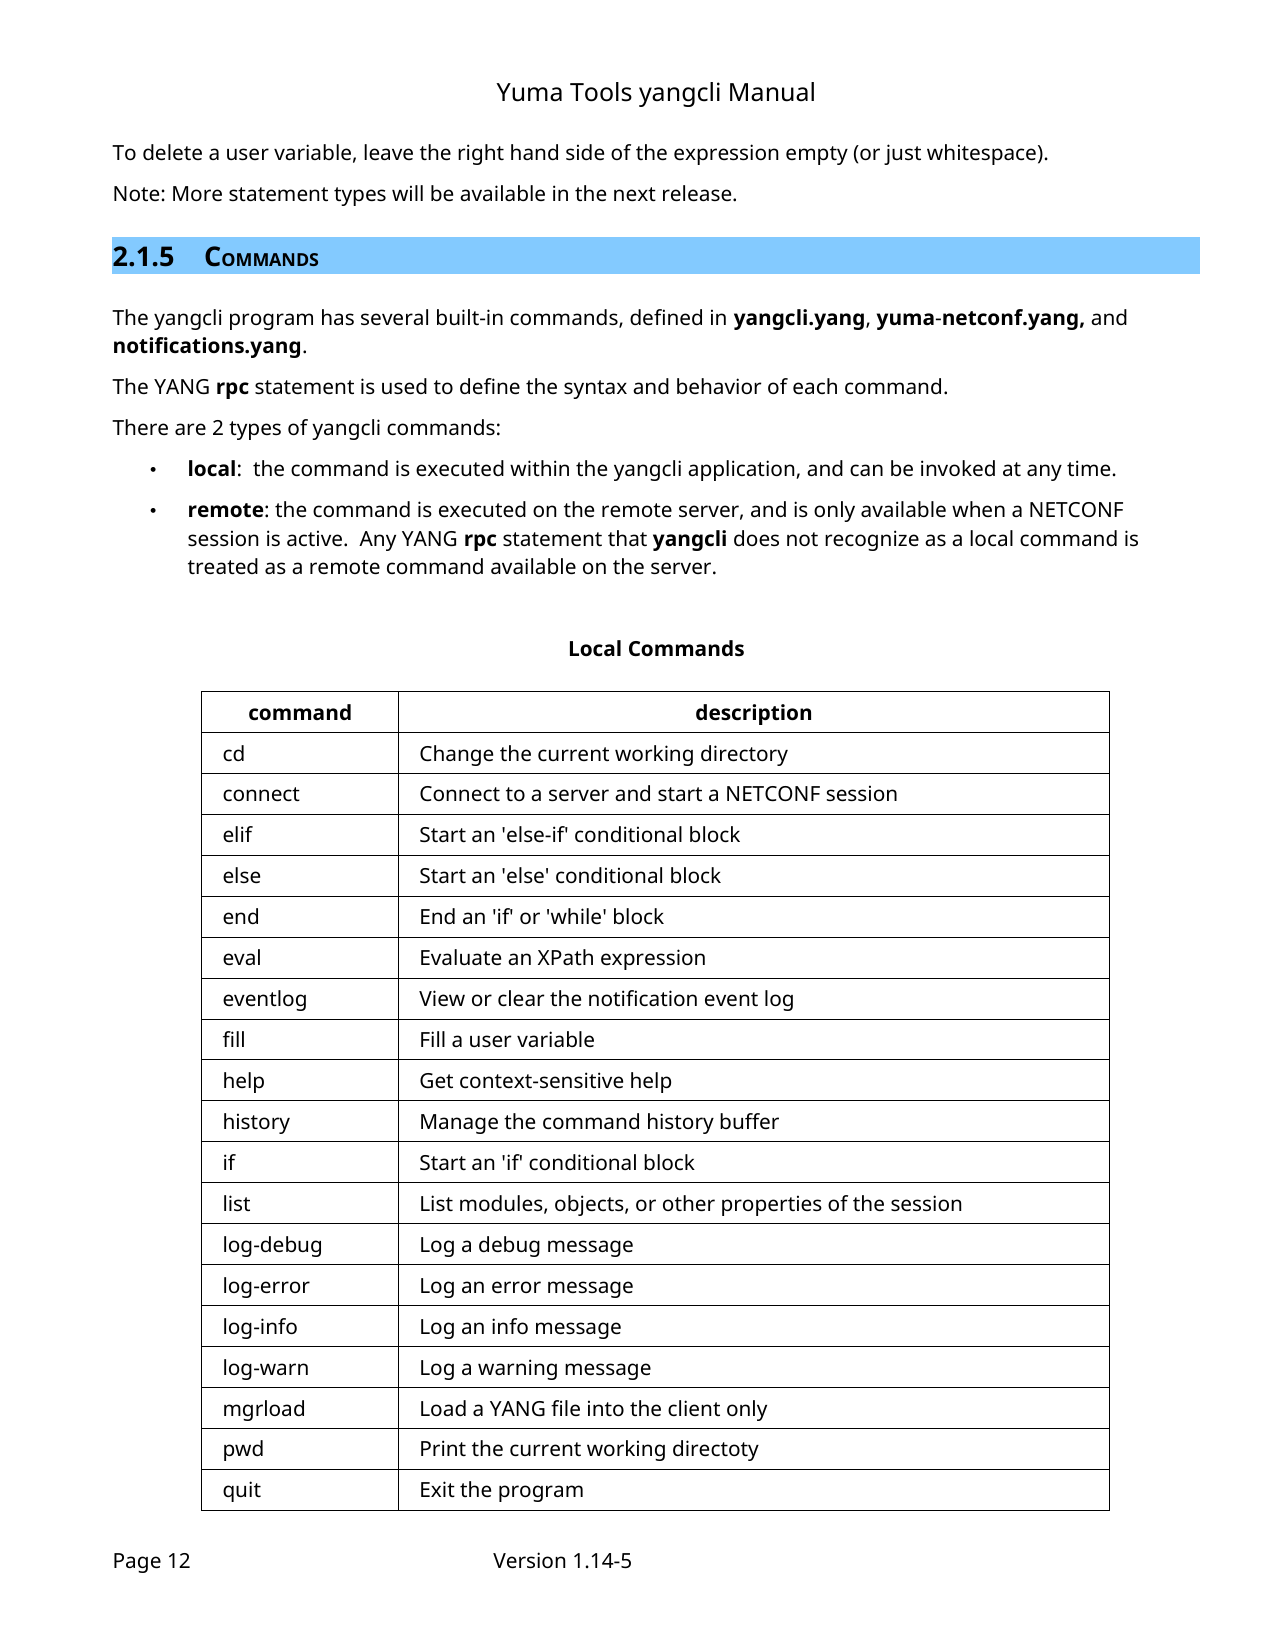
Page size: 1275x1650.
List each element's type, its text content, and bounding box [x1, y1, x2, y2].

table_cell else [202, 856, 398, 896]
table_cell Fill a user variable [399, 1020, 1109, 1059]
table_cell Get context-sensitive help [399, 1060, 1109, 1100]
table_cell log-info [202, 1306, 398, 1346]
table_cell Start an 'if' conditional block [399, 1142, 1109, 1182]
table_header description [399, 692, 1109, 732]
table_cell Log an error message [399, 1265, 1109, 1305]
text Note: More statement types will be available in the next release. [112, 179, 1200, 208]
table_cell pwd [202, 1429, 398, 1469]
table_cell Log a warning message [399, 1347, 1109, 1387]
table_cell Exit the program [399, 1470, 1109, 1510]
table_cell end [202, 897, 398, 937]
table_cell cd [202, 733, 398, 773]
table_header command [202, 692, 398, 732]
list local: the command is executed within the yangcli application, and can be invoked at any time. [150, 454, 1200, 483]
table_cell View or clear the notification event log [399, 979, 1109, 1018]
table_cell connect [202, 774, 398, 814]
table_cell Evaluate an XPath expression [399, 938, 1109, 977]
table_cell Print the current working directoty [399, 1429, 1109, 1469]
table_cell Manage the command history buffer [399, 1101, 1109, 1141]
text There are 2 types of yangcli commands: [112, 413, 1200, 442]
table_cell help [202, 1060, 398, 1100]
table_cell log-debug [202, 1224, 398, 1264]
table_cell if [202, 1142, 398, 1182]
text The YANG rpc statement is used to define the syntax and behavior of each command. [112, 372, 1200, 401]
table_cell eventlog [202, 979, 398, 1018]
table_cell log-error [202, 1265, 398, 1305]
text The yangcli program has several built-in commands, defined in yangcli.yang, yuma-netconf.yang, and notifications.yang. [112, 303, 1200, 360]
table_cell List modules, objects, or other properties of the session [399, 1183, 1109, 1223]
table_cell Load a YANG file into the client only [399, 1388, 1109, 1428]
table_cell Start an 'else-if' conditional block [399, 815, 1109, 855]
table_cell Connect to a server and start a NETCONF session [399, 774, 1109, 814]
table_cell eval [202, 938, 398, 977]
table_cell quit [202, 1470, 398, 1510]
subtitle Commands [112, 237, 1200, 274]
table_cell mgrload [202, 1388, 398, 1428]
table_cell Change the current working directory [399, 733, 1109, 773]
table_cell Log a debug message [399, 1224, 1109, 1264]
table_cell log-warn [202, 1347, 398, 1387]
table_cell Start an 'else' conditional block [399, 856, 1109, 896]
table_cell fill [202, 1020, 398, 1059]
table_cell End an 'if' or 'while' block [399, 897, 1109, 937]
list remote: the command is executed on the remote server, and is only available when a NETCONF session is active. Any YANG rpc statement that yangcli does not recognize as a local command is treated as a remote command available on the server. [150, 495, 1200, 581]
text To delete a user variable, leave the right hand side of the expression empty (or just whitespace). [112, 138, 1200, 167]
subtitle Local Commands [127, 634, 1185, 662]
table_cell elif [202, 815, 398, 855]
table_cell Log an info message [399, 1306, 1109, 1346]
table_cell history [202, 1101, 398, 1141]
table_cell list [202, 1183, 398, 1223]
